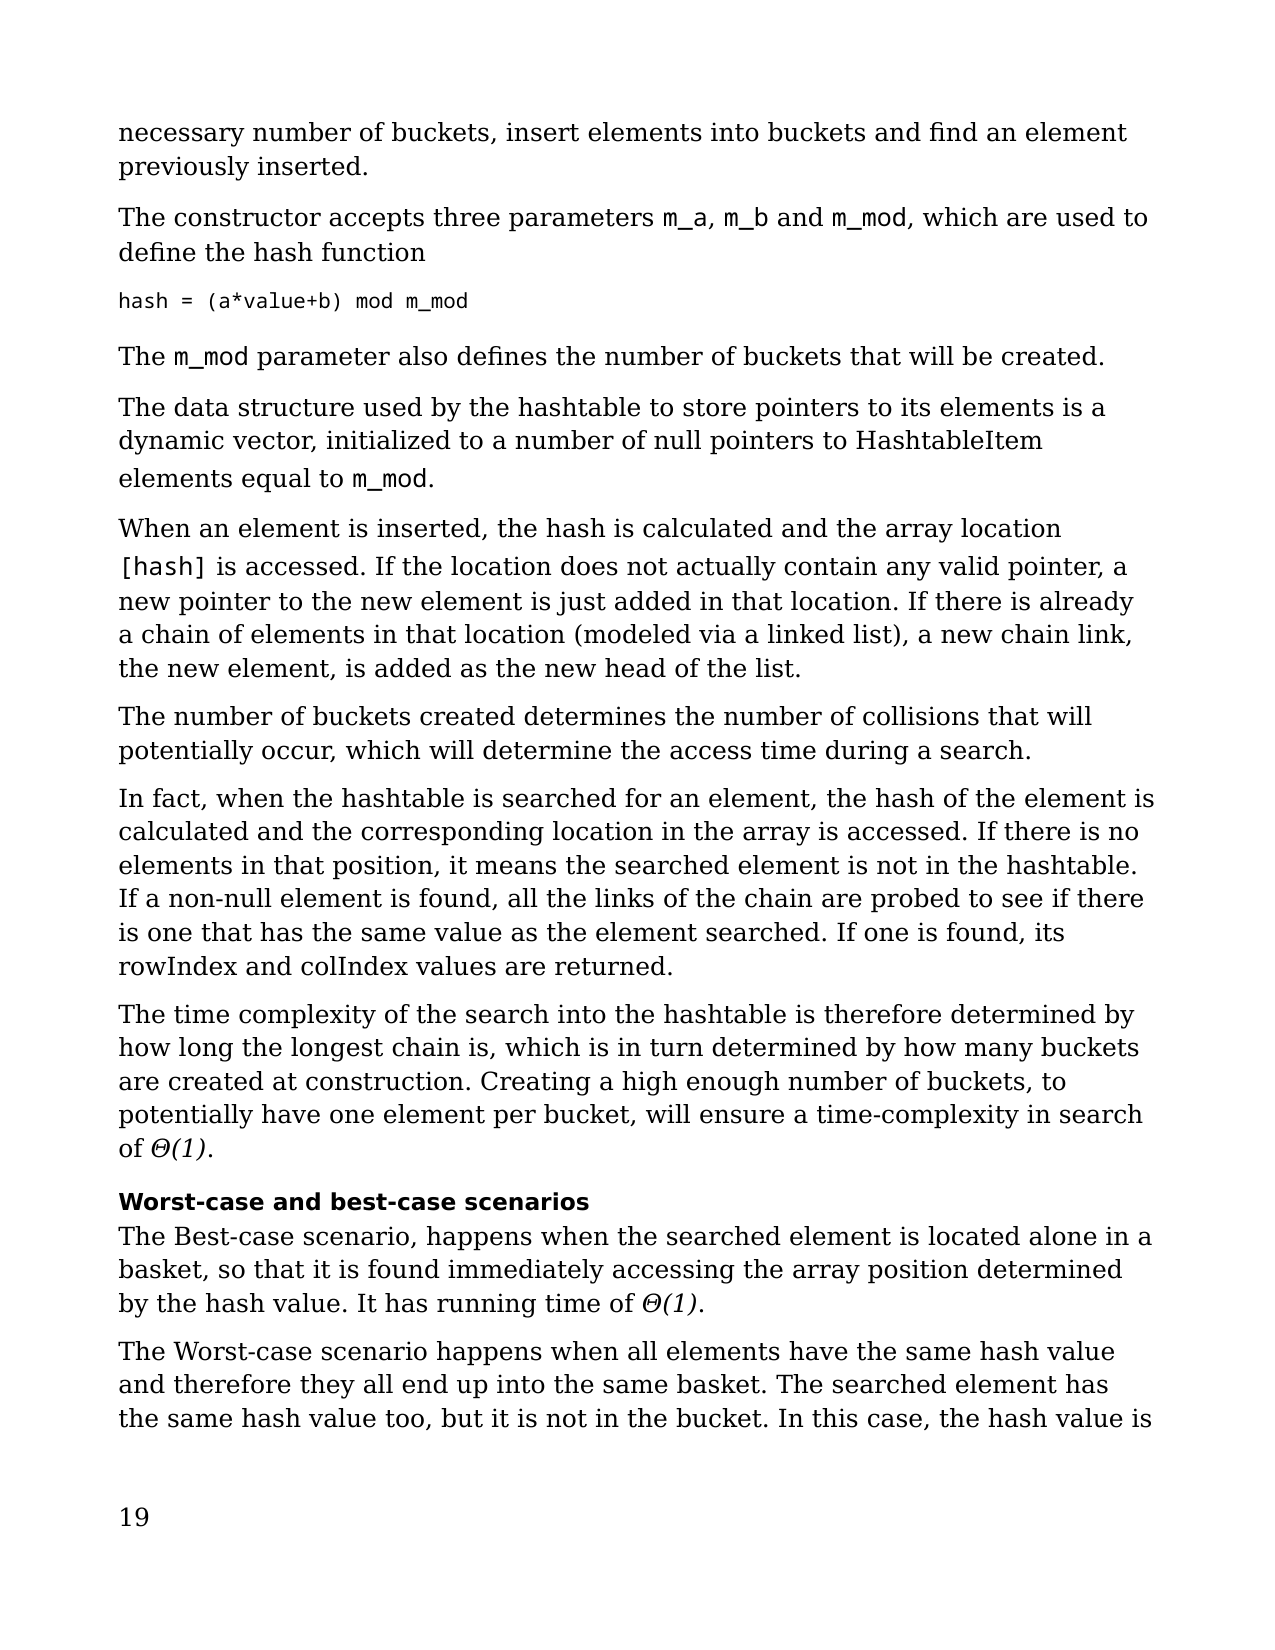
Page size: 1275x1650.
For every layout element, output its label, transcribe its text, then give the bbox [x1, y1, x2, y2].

text The m_mod parameter also defines the number of buckets that will be created. [118, 339, 1157, 373]
subtitle Worst-case and best-case scenarios [118, 1188, 1157, 1216]
text The constructor accepts three parameters m_a, m_b and m_mod, which are used to define the hash function [118, 200, 1157, 267]
text The number of buckets created determines the number of collisions that will potentially occur, which will determine the access time during a search. [118, 702, 1157, 765]
text When an element is inserted, the hash is calculated and the array location [hash] is accessed. If the location does not actually contain any valid pointer, a new pointer to the new element is just added in that location. If there is already a chain of elements in that location (modeled via a linked list), a new chain link, the new element, is added as the new head of the list. [118, 514, 1157, 683]
text The Worst-case scenario happens when all elements have the same hash value and therefore they all end up into the same basket. The searched element has the same hash value too, but it is not in the bucket. In this case, the hash value is [118, 1337, 1157, 1433]
text The data structure used by the hashtable to store pointers to its elements is a dynamic vector, initialized to a number of null pointers to HashtableItem elements equal to m_mod. [118, 393, 1157, 495]
text The Best-case scenario, happens when the searched element is located alone in a basket, so that it is found immediately accessing the array position determined by the hash value. It has running time of Θ(1). [118, 1222, 1157, 1318]
text In fact, when the hashtable is searched for an element, the hash of the element is calculated and the corresponding location in the array is accessed. If there is no elements in that position, it means the searched element is not in the hashtable. If a non-null element is found, all the links of the chain are probed to see if there is one that has the same value as the element searched. If one is found, its rowIndex and colIndex values are returned. [118, 784, 1157, 981]
text necessary number of buckets, insert elements into buckets and find an element previously inserted. [118, 118, 1157, 181]
text hash = (a*value+b) mod m_mod [118, 286, 1157, 315]
text The time complexity of the search into the hashtable is therefore determined by how long the longest chain is, which is in turn determined by how many buckets are created at construction. Creating a high enough number of buckets, to potentially have one element per bucket, will ensure a time-complexity in search of Θ(1). [118, 1000, 1157, 1163]
